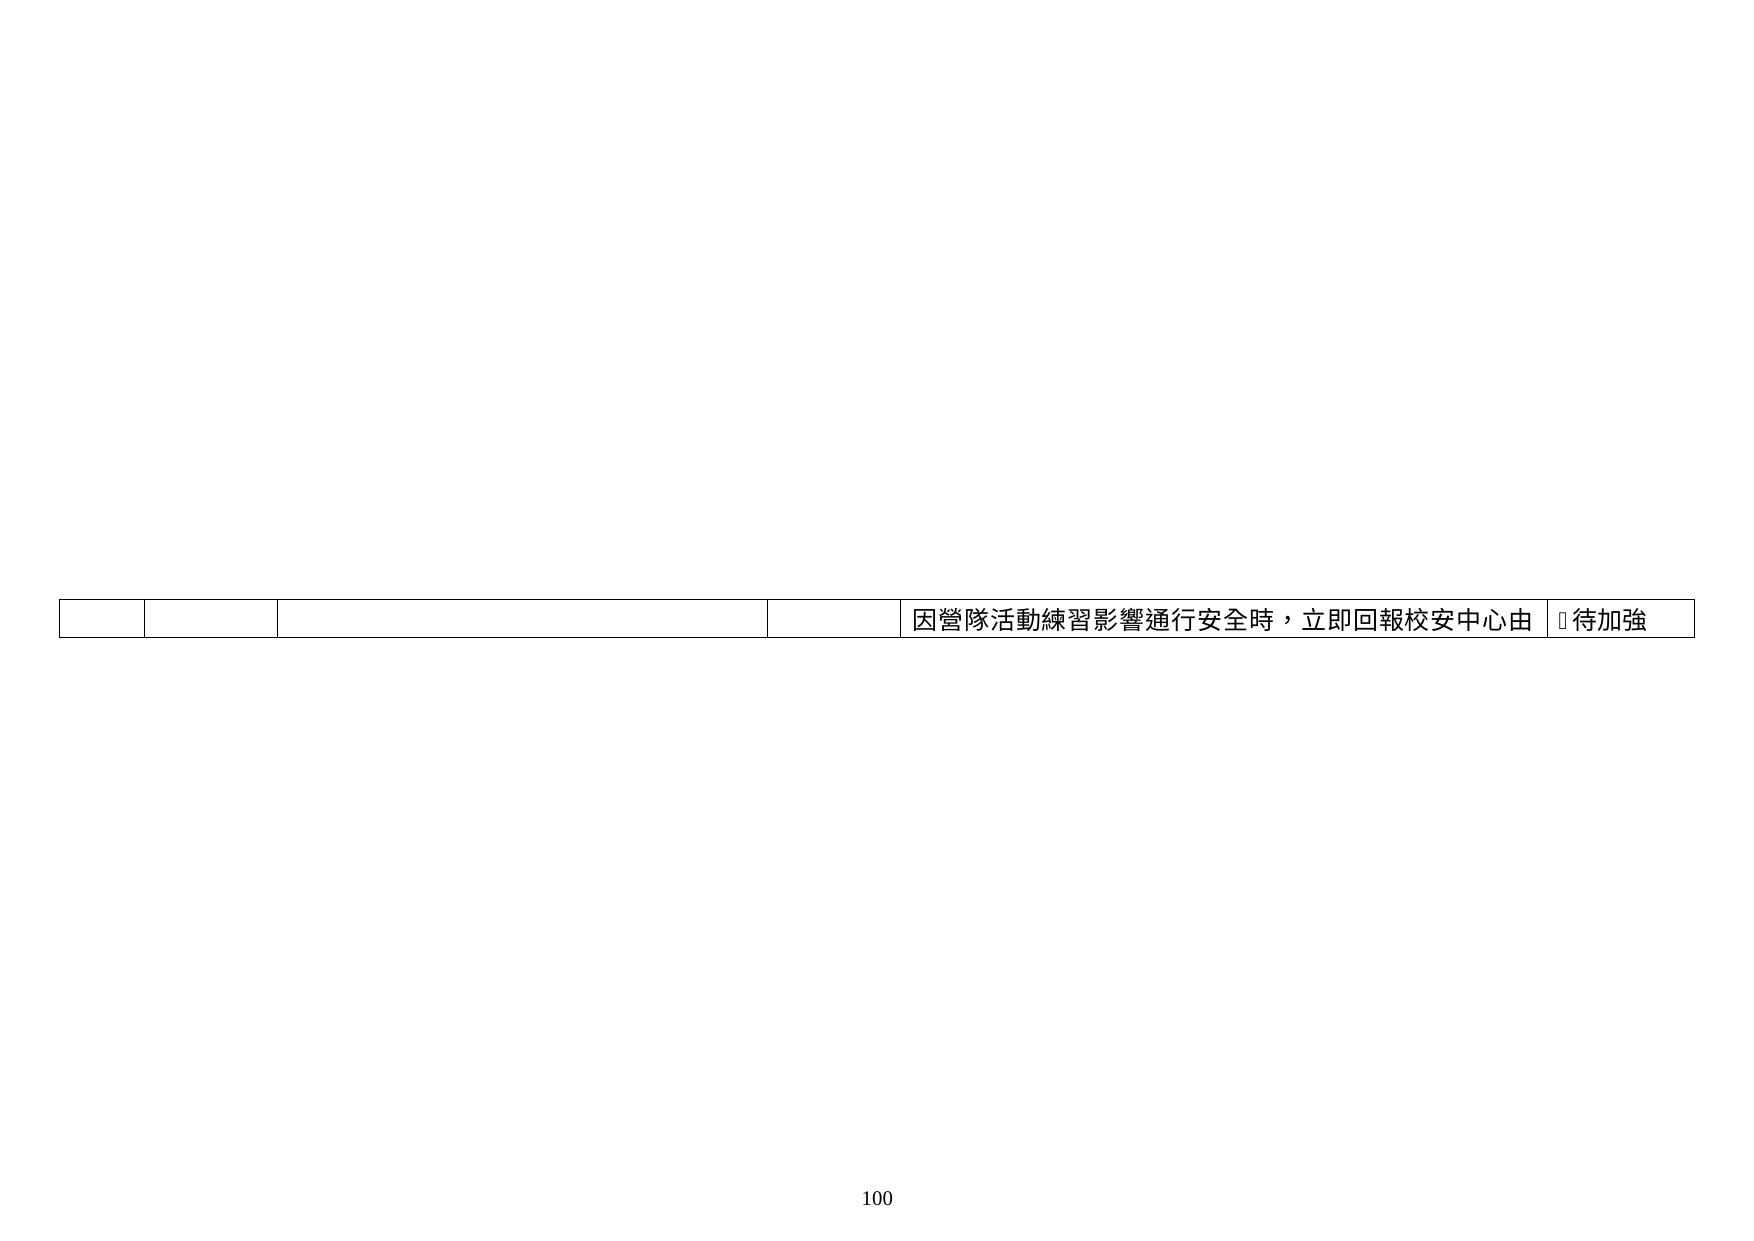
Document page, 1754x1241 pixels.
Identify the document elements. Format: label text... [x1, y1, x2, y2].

table_cell 因營隊活動練習影響通行安全時，立即回報校安中心由 [901, 600, 1547, 637]
table_cell [768, 600, 900, 637]
table_cell [60, 600, 144, 637]
table_cell [278, 600, 767, 637]
table_cell [145, 600, 277, 637]
table_cell c待加強 [1548, 600, 1694, 637]
